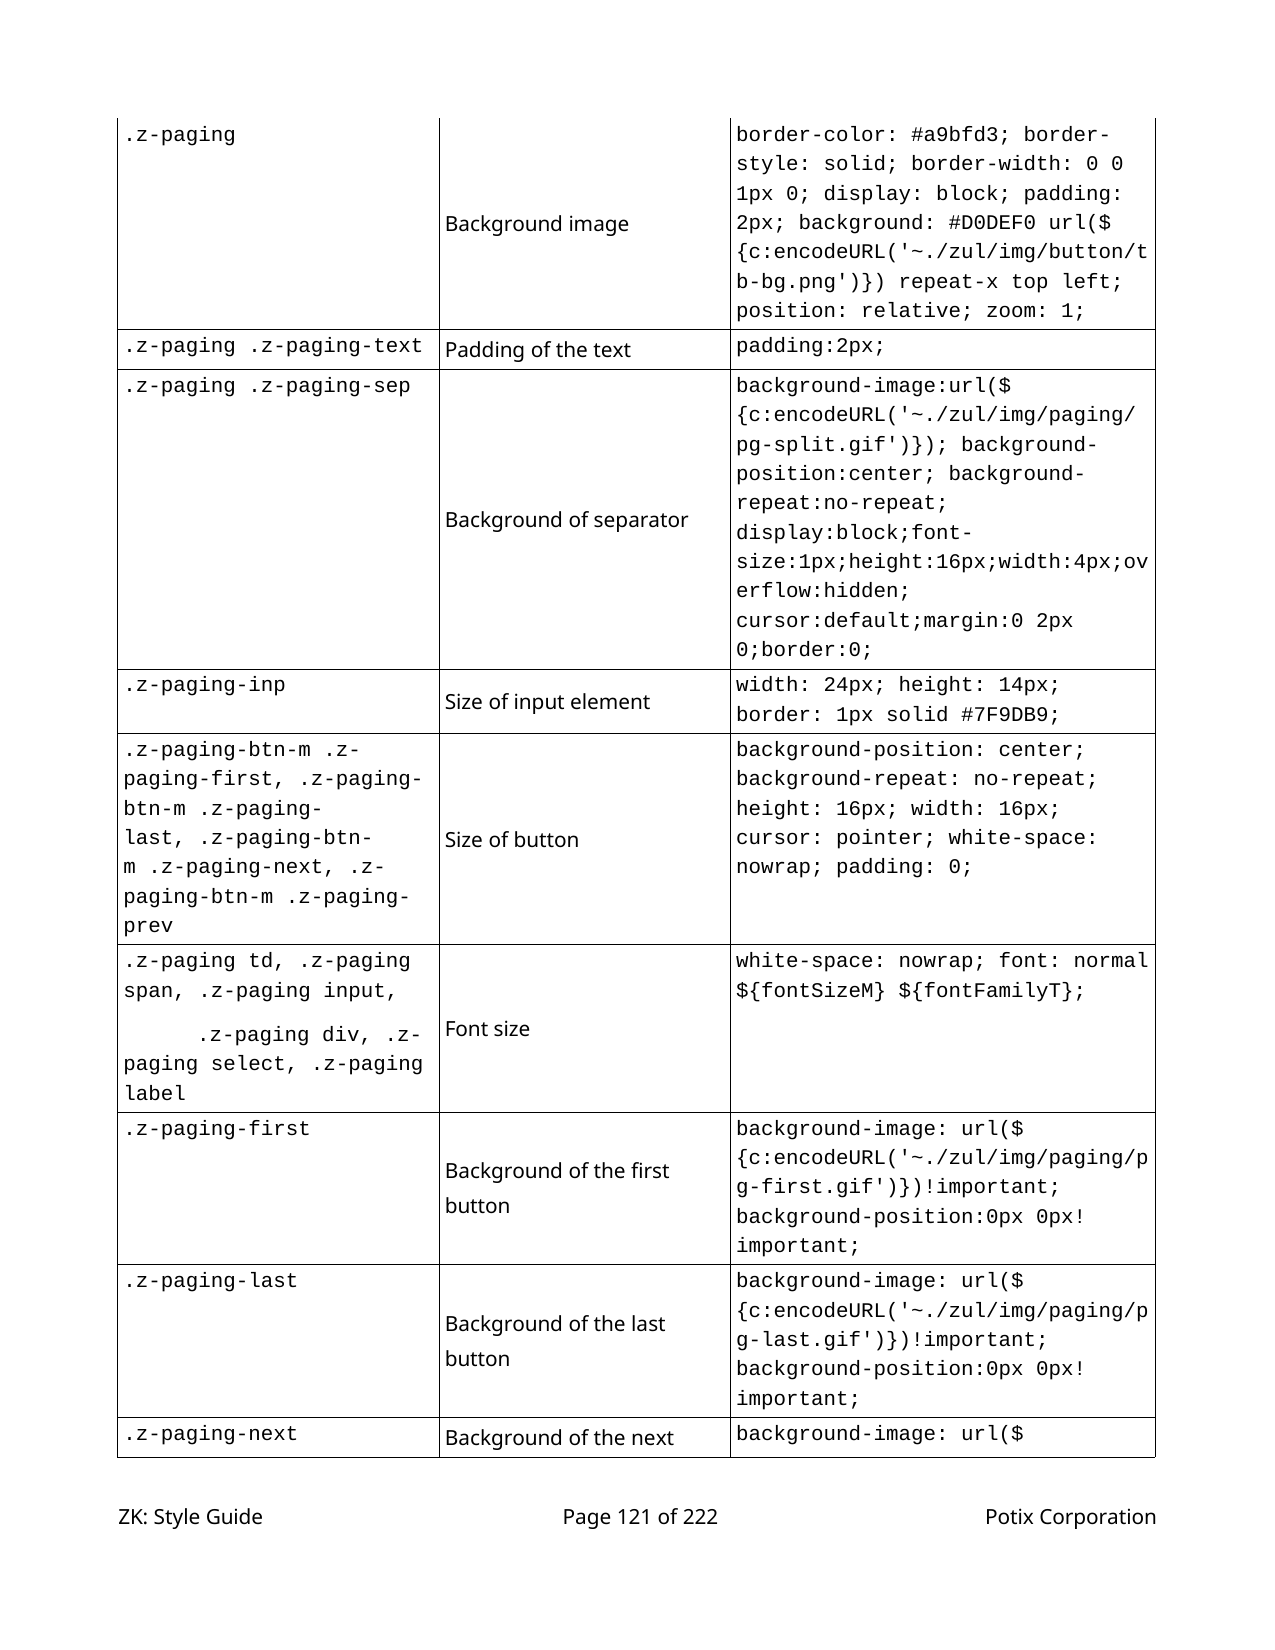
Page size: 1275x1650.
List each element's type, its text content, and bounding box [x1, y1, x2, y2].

table_cell Font size [440, 945, 730, 1112]
table_cell .z-paging-inp [118, 670, 439, 733]
table_cell Background of the next [440, 1418, 730, 1457]
table_cell Background of the first button [440, 1113, 730, 1264]
table_cell .z-paging-first [118, 1113, 439, 1264]
table_cell white-space: nowrap; font: normal ${fontSizeM} ${fontFamilyT}; [731, 945, 1155, 1112]
table_cell .z-paging [118, 118, 439, 329]
table_cell width: 24px; height: 14px; border: 1px solid #7F9DB9; [731, 670, 1155, 733]
table_cell .z-paging-btn-m .z-paging-first, .z-paging-btn-m .z-paging-last, .z-paging-btn-m .z-paging-next, .z-paging-btn-m .z-paging-prev [118, 734, 439, 944]
table_cell Background of the last button [440, 1265, 730, 1417]
table_cell Background of separator [440, 370, 730, 669]
table_cell .z-paging .z-paging-sep [118, 370, 439, 669]
table_cell border-color: #a9bfd3; border-style: solid; border-width: 0 0 1px 0; display: block; padding: 2px; background: #D0DEF0 url(${c:encodeURL('~./zul/img/button/tb-bg.png')}) repeat-x top left; position: relative; zoom: 1; [731, 118, 1155, 329]
table_cell Size of input element [440, 670, 730, 733]
table_cell background-position: center; background-repeat: no-repeat; height: 16px; width: 16px; cursor: pointer; white-space: nowrap; padding: 0; [731, 734, 1155, 944]
table_cell .z-paging .z-paging-text [118, 330, 439, 369]
table_cell padding:2px; [731, 330, 1155, 369]
table_cell .z-paging-next [118, 1418, 439, 1457]
table_cell background-image:url(${c:encodeURL('~./zul/img/paging/pg-split.gif')}); background-position:center; background-repeat:no-repeat; display:block;font-size:1px;height:16px;width:4px;overflow:hidden; cursor:default;margin:0 2px 0;border:0; [731, 370, 1155, 669]
table_cell Background image [440, 118, 730, 329]
table_cell background-image: url(${c:encodeURL('~./zul/img/paging/pg-last.gif')})!important; background-position:0px 0px!important; [731, 1265, 1155, 1417]
table_cell .z-paging td, .z-paging span, .z-paging input, .z-paging div, .z-paging select, .z-paging label [118, 945, 439, 1112]
table_cell .z-paging-last [118, 1265, 439, 1417]
table_cell background-image: url(${c:encodeURL('~./zul/img/paging/pg-first.gif')})!important; background-position:0px 0px!important; [731, 1113, 1155, 1264]
table_cell Padding of the text [440, 330, 730, 369]
table_cell background-image: url($ [731, 1418, 1155, 1457]
table_cell Size of button [440, 734, 730, 944]
